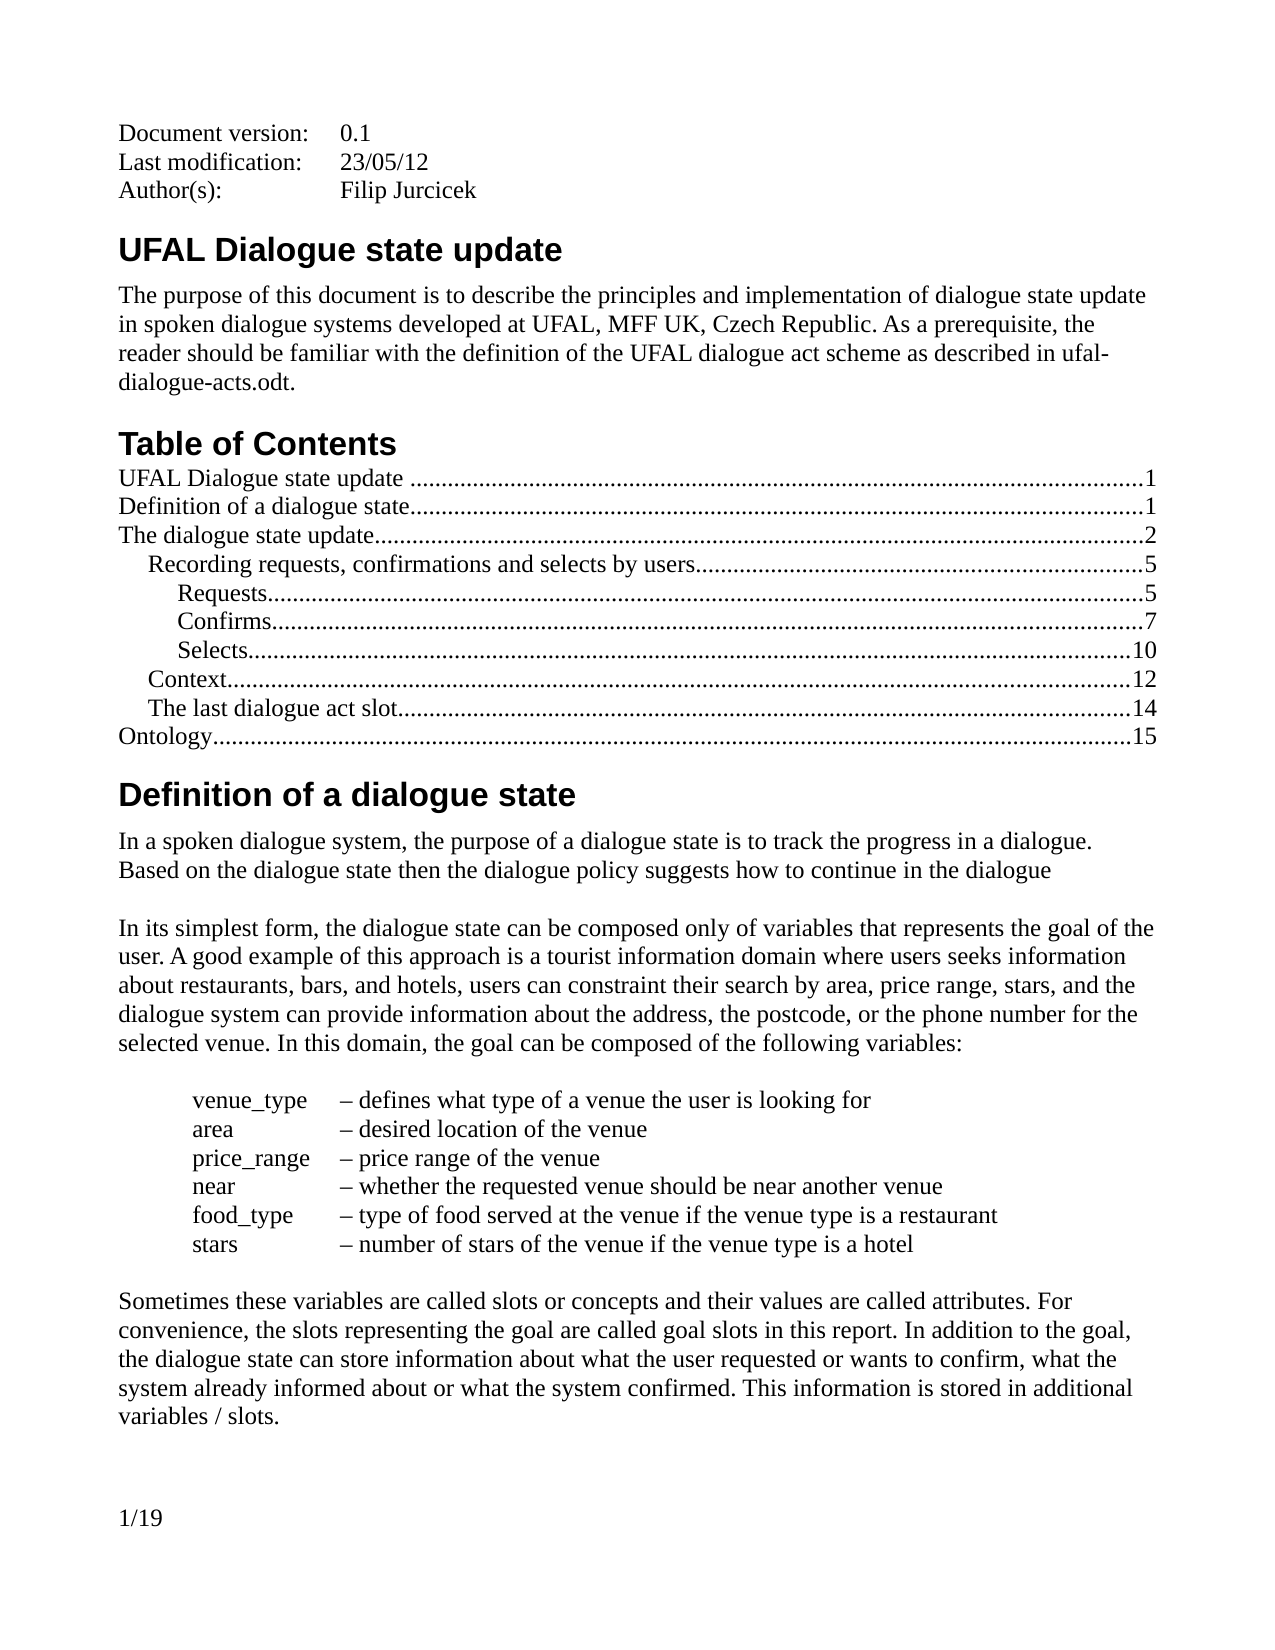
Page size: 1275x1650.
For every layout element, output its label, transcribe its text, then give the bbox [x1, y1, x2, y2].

text Confirms 7 [177, 606, 1157, 635]
text UFAL Dialogue state update 1 [118, 463, 1157, 491]
subtitle Table of Contents [118, 424, 1157, 463]
text The purpose of this document is to describe the principles and implementation of dialogue state update in spoken dialogue systems developed at UFAL, MFF UK, Czech Republic. As a prerequisite, the reader should be familiar with the definition of the UFAL dialogue act scheme as described in ufal-dialogue-acts.odt. [118, 281, 1157, 396]
text Document version: 0.1 [118, 118, 1157, 147]
text Selects 10 [177, 635, 1157, 664]
text Context 12 [148, 664, 1157, 693]
text food_type – type of food served at the venue if the venue type is a restaurant [118, 1200, 1157, 1229]
text The last dialogue act slot 14 [148, 693, 1157, 721]
text Ontology 15 [118, 721, 1157, 750]
text price_range – price range of the venue [118, 1143, 1157, 1171]
text stars – number of stars of the venue if the venue type is a hotel [118, 1229, 1157, 1258]
text Definition of a dialogue state 1 [118, 491, 1157, 520]
text venue_type – defines what type of a venue the user is looking for [118, 1085, 1157, 1114]
text near – whether the requested venue should be near another venue [118, 1171, 1157, 1200]
text area – desired location of the venue [118, 1114, 1157, 1143]
text Author(s): Filip Jurcicek [118, 176, 1157, 204]
text Sometimes these variables are called slots or concepts and their values are called attributes. For convenience, the slots representing the goal are called goal slots in this report. In addition to the goal, the dialogue state can store information about what the user requested or wants to confirm, what the system already informed about or what the system confirmed. This information is stored in additional variables / slots. [118, 1286, 1157, 1430]
text Recording requests, confirmations and selects by users 5 [148, 549, 1157, 578]
text Last modification: 23/05/12 [118, 147, 1157, 176]
subtitle UFAL Dialogue state update [118, 229, 1157, 268]
text The dialogue state update 2 [118, 520, 1157, 549]
text In its simplest form, the dialogue state can be composed only of variables that represents the goal of the user. A good example of this approach is a tourist information domain where users seeks information about restaurants, bars, and hotels, users can constraint their search by area, price range, stars, and the dialogue system can provide information about the address, the postcode, or the phone number for the selected venue. In this domain, the goal can be composed of the following variables: [118, 913, 1157, 1056]
text Requests 5 [177, 578, 1157, 606]
subtitle Definition of a dialogue state [118, 775, 1157, 814]
text In a spoken dialogue system, the purpose of a dialogue state is to track the progress in a dialogue. Based on the dialogue state then the dialogue policy suggests how to continue in the dialogue [118, 826, 1157, 884]
